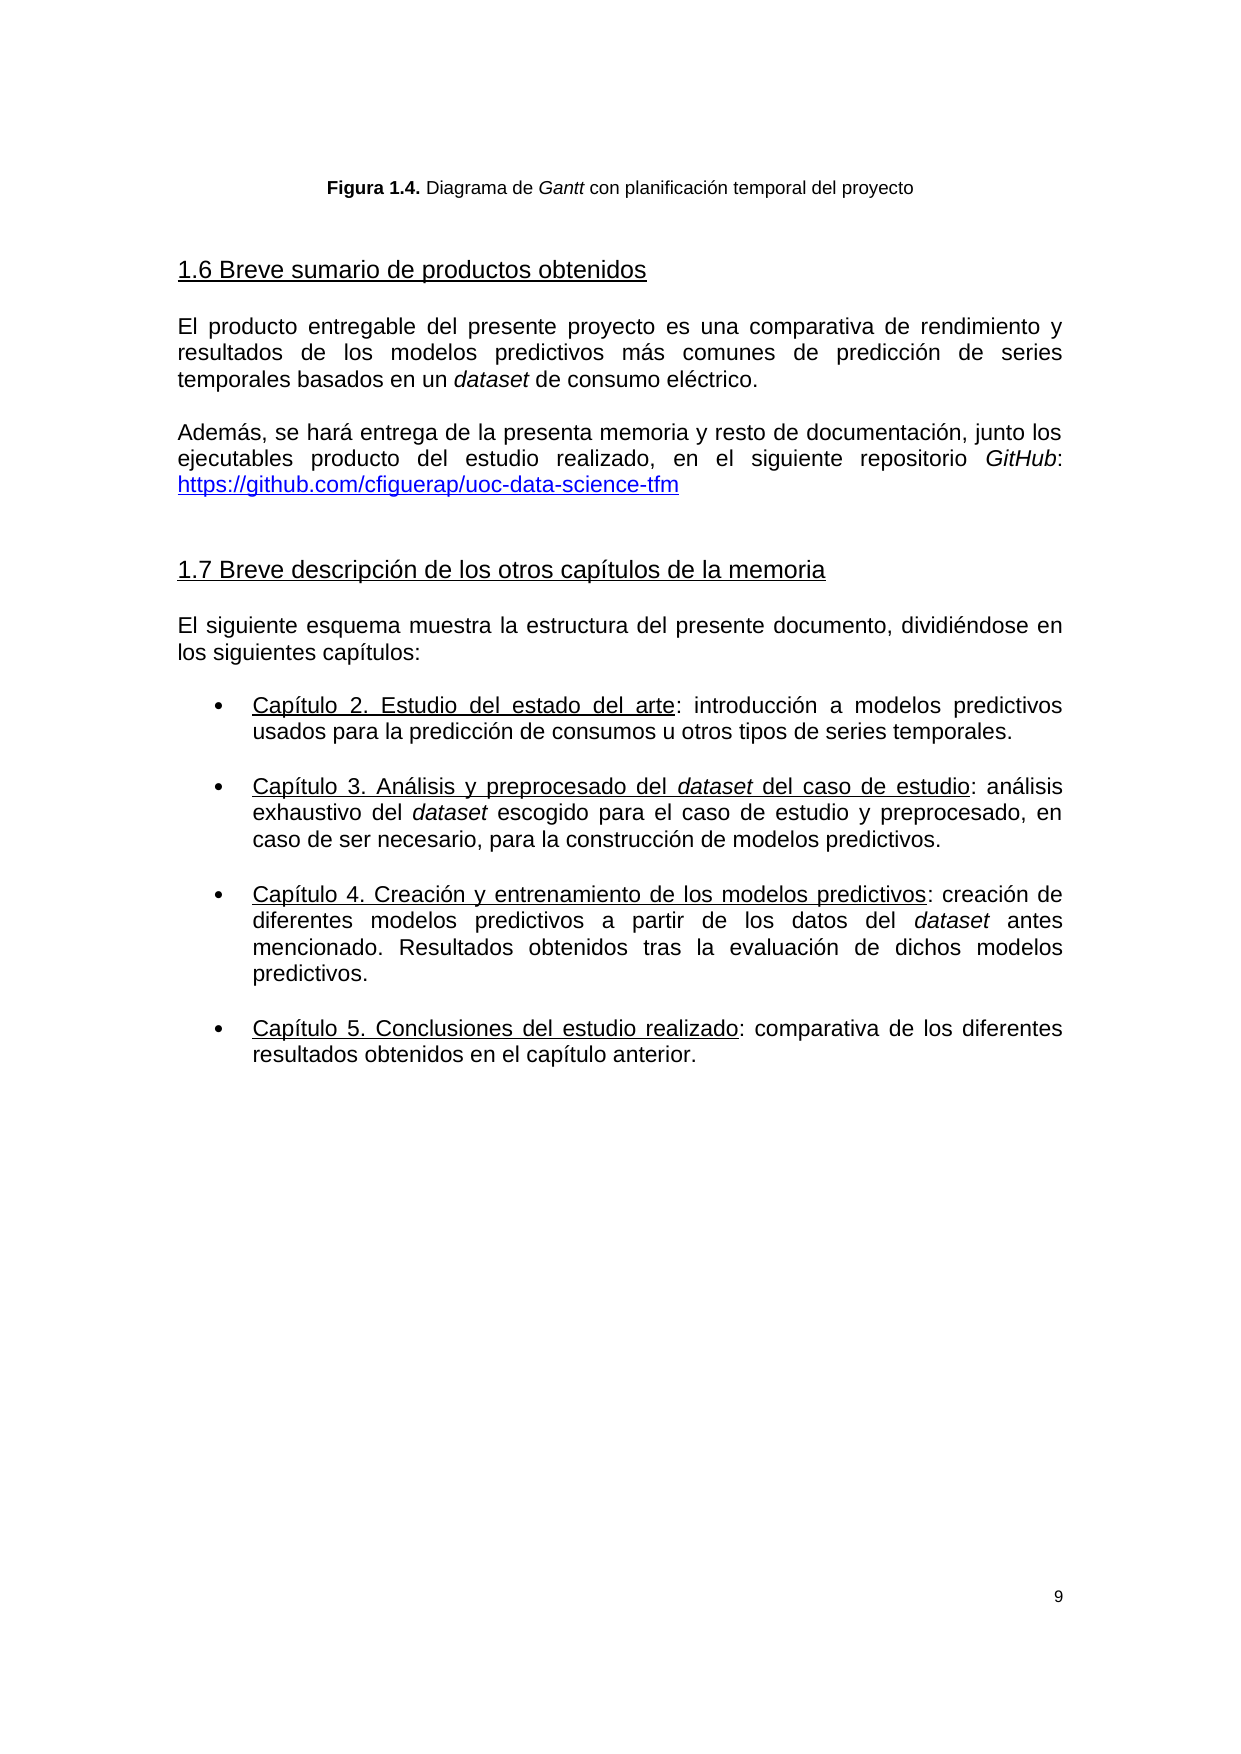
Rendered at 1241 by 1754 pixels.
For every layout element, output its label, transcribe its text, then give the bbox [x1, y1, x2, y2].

subtitle 1.7 Breve descripción de los otros capítulos de la memoria [177, 555, 1063, 584]
list Capítulo 3. Análisis y preprocesado del dataset del caso de estudio: análisis exhaustivo del dataset escogido para el caso de estudio y preprocesado, en caso de ser necesario, para la construcción de modelos predictivos. [215, 773, 1063, 852]
text Figura 1.4. Diagrama de Gantt con planificación temporal del proyecto [177, 176, 1063, 198]
text Además, se hará entrega de la presenta memoria y resto de documentación, junto los ejecutables producto del estudio realizado, en el siguiente repositorio GitHub: https://github.com/cfiguerap/uoc-data-science-tfm [177, 418, 1063, 497]
text El producto entregable del presente proyecto es una comparativa de rendimiento y resultados de los modelos predictivos más comunes de predicción de series temporales basados en un dataset de consumo eléctrico. [177, 313, 1063, 392]
list Capítulo 2. Estudio del estado del arte: introducción a modelos predictivos usados para la predicción de consumos u otros tipos de series temporales. [215, 692, 1063, 744]
list Capítulo 4. Creación y entrenamiento de los modelos predictivos: creación de diferentes modelos predictivos a partir de los datos del dataset antes mencionado. Resultados obtenidos tras la evaluación de dichos modelos predictivos. [215, 881, 1063, 986]
list Capítulo 5. Conclusiones del estudio realizado: comparativa de los diferentes resultados obtenidos en el capítulo anterior. [215, 1015, 1063, 1068]
subtitle 1.6 Breve sumario de productos obtenidos [177, 227, 1063, 284]
text El siguiente esquema muestra la estructura del presente documento, dividiéndose en los siguientes capítulos: [177, 612, 1063, 665]
